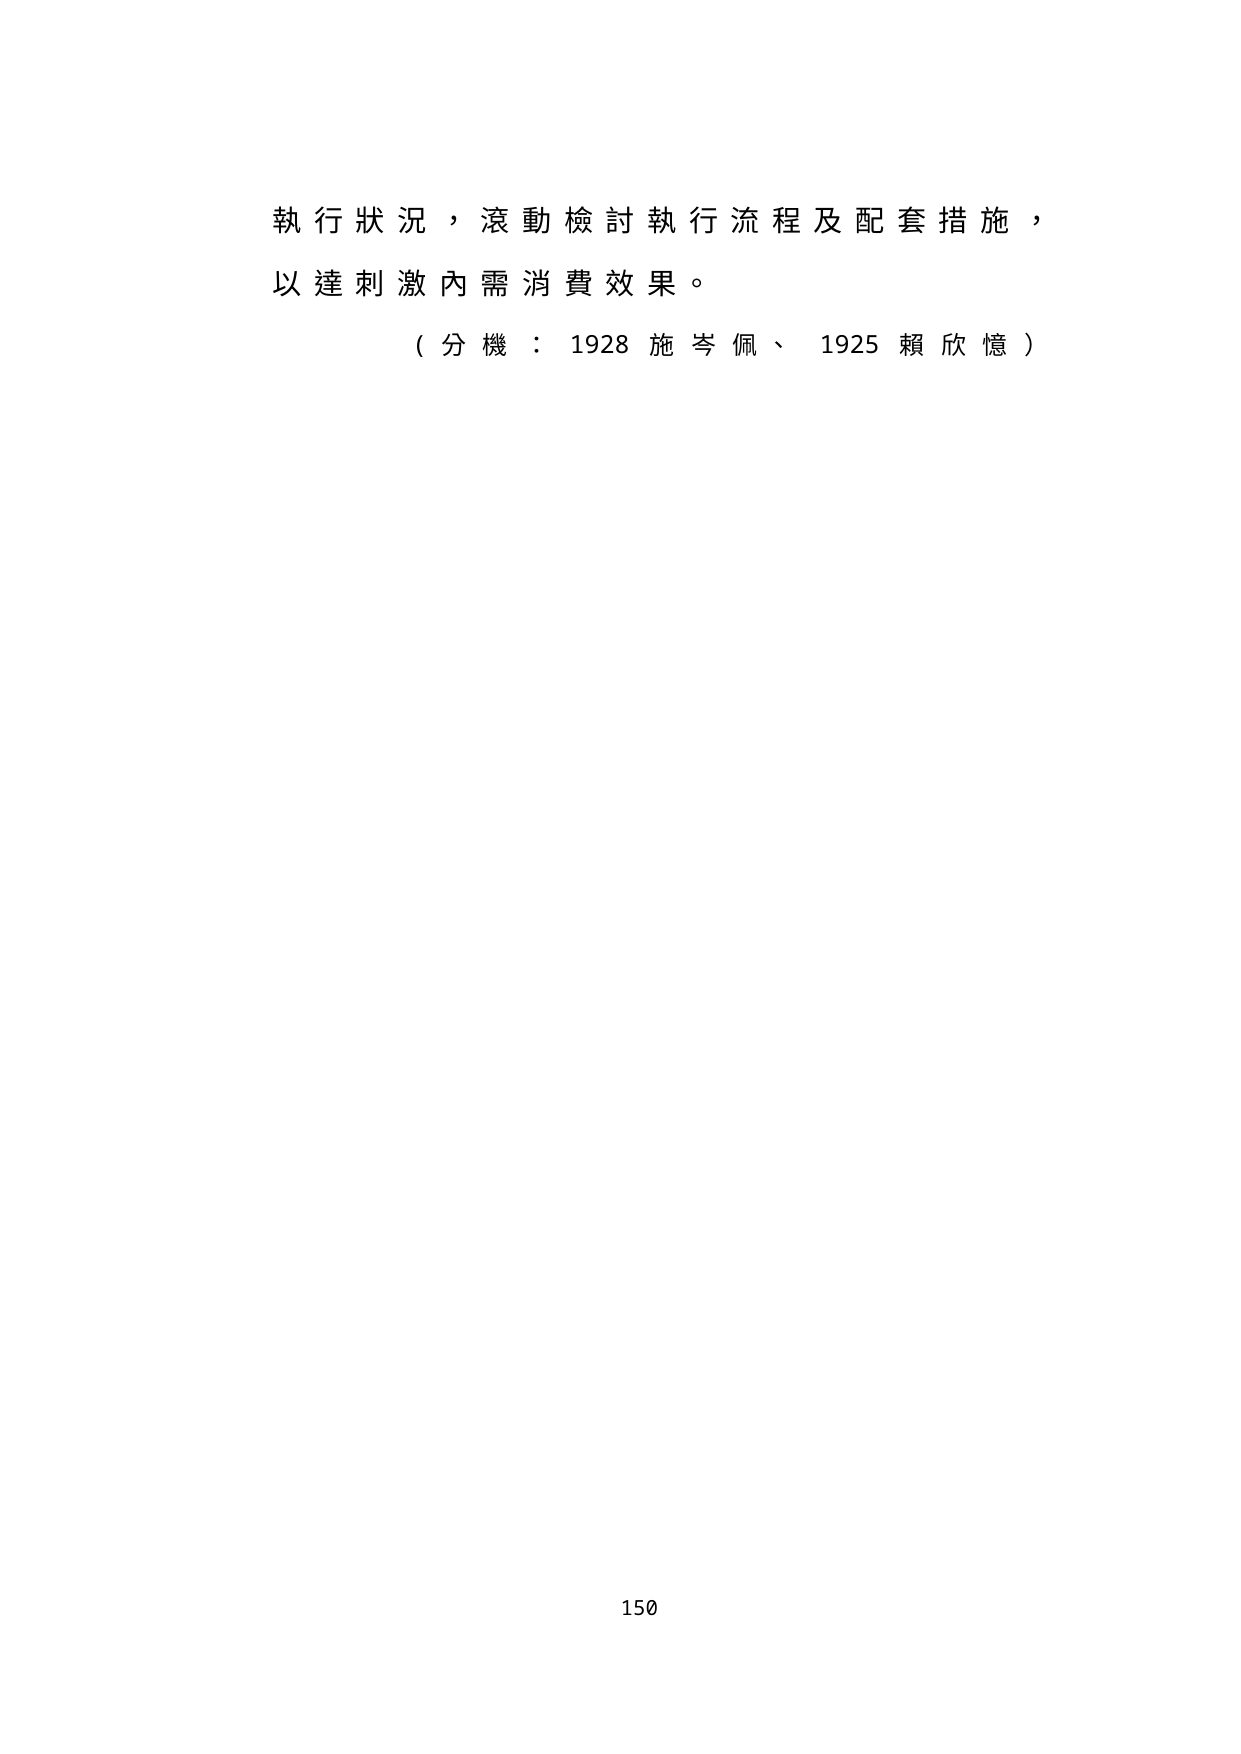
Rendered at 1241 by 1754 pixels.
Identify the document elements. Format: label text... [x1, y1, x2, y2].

text (分機：1928施岑佩、1925賴欣憶） [183, 302, 1058, 365]
text 執行狀況，滾動檢討執行流程及配套措施，以達刺激內需消費效果。 [184, 177, 1058, 302]
